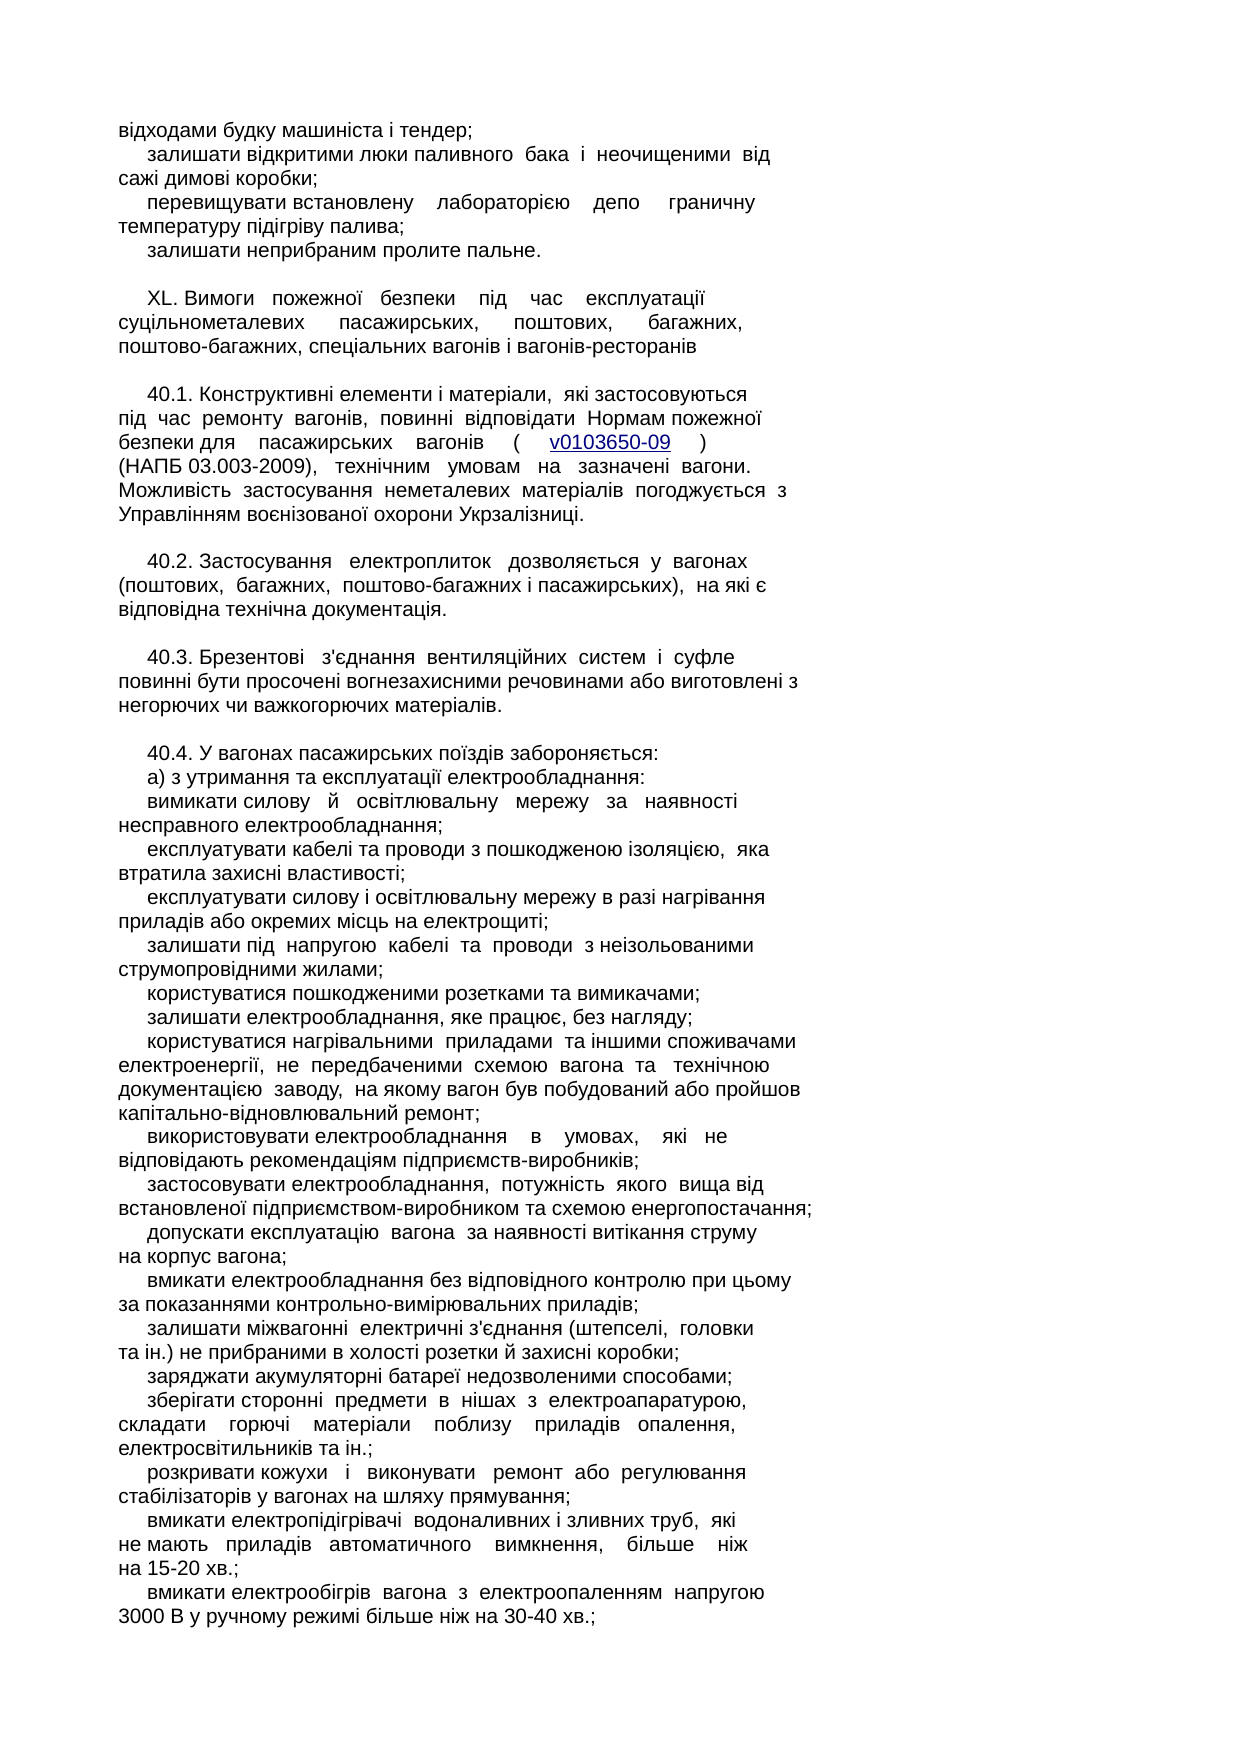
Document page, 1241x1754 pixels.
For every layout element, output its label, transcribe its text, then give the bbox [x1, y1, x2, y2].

text користуватися пошкодженими розетками та вимикачами; [118, 981, 1122, 1004]
text капітально-відновлювальний ремонт; [118, 1100, 1122, 1124]
text та ін.) не прибраними в холості розетки й захисні коробки; [118, 1340, 1122, 1364]
text документацією заводу, на якому вагон був побудований або пройшов [118, 1076, 1122, 1100]
text на 15-20 хв.; [118, 1556, 1122, 1579]
text зберігати сторонні предмети в нішах з електроапаратурою, [118, 1388, 1122, 1412]
text стабілізаторів у вагонах на шляху прямування; [118, 1484, 1122, 1508]
text складати горючі матеріали поблизу приладів опалення, [118, 1412, 1122, 1436]
text температуру підігріву палива; [118, 214, 1122, 238]
text допускати експлуатацію вагона за наявності витікання струму [118, 1220, 1122, 1244]
text експлуатувати силову і освітлювальну мережу в разі нагрівання [118, 885, 1122, 909]
text 40.4. У вагонах пасажирських поїздів забороняється: [118, 741, 1122, 765]
text струмопровідними жилами; [118, 957, 1122, 981]
text експлуатувати кабелі та проводи з пошкодженою ізоляцією, яка [118, 837, 1122, 861]
text за показаннями контрольно-вимірювальних приладів; [118, 1292, 1122, 1316]
text а) з утримання та експлуатації електрообладнання: [118, 765, 1122, 789]
text залишати неприбраним пролите пальне. [118, 238, 1122, 262]
text Управлінням воєнізованої охорони Укрзалізниці. [118, 501, 1122, 525]
text вмикати електрообігрів вагона з електроопаленням напругою [118, 1579, 1122, 1603]
text відповідають рекомендаціям підприємств-виробників; [118, 1148, 1122, 1172]
text негорючих чи важкогорючих матеріалів. [118, 693, 1122, 717]
text відповідна технічна документація. [118, 597, 1122, 621]
text залишати відкритими люки паливного бака і неочищеними від [118, 142, 1122, 166]
text застосовувати електрообладнання, потужність якого вища від [118, 1172, 1122, 1196]
text залишати міжвагонні електричні з'єднання (штепселі, головки [118, 1316, 1122, 1340]
text на корпус вагона; [118, 1244, 1122, 1268]
text вмикати електрообладнання без відповідного контролю при цьому [118, 1268, 1122, 1292]
text під час ремонту вагонів, повинні відповідати Нормам пожежної [118, 406, 1122, 429]
text (поштових, багажних, поштово-багажних і пасажирських), на які є [118, 573, 1122, 597]
text залишати під напругою кабелі та проводи з неізольованими [118, 933, 1122, 957]
text користуватися нагрівальними приладами та іншими споживачами [118, 1028, 1122, 1052]
text електроенергії, не передбаченими схемою вагона та технічною [118, 1052, 1122, 1076]
text електросвітильників та ін.; [118, 1436, 1122, 1460]
text 40.3. Брезентові з'єднання вентиляційних систем і суфле [118, 645, 1122, 669]
text (НАПБ 03.003-2009), технічним умовам на зазначені вагони. [118, 453, 1122, 477]
text поштово-багажних, спеціальних вагонів і вагонів-ресторанів [118, 334, 1122, 358]
text втратила захисні властивості; [118, 861, 1122, 885]
text суцільнометалевих пасажирських, поштових, багажних, [118, 310, 1122, 334]
text 40.2. Застосування електроплиток дозволяється у вагонах [118, 549, 1122, 573]
text не мають приладів автоматичного вимкнення, більше ніж [118, 1532, 1122, 1556]
text сажі димові коробки; [118, 166, 1122, 190]
text розкривати кожухи і виконувати ремонт або регулювання [118, 1460, 1122, 1484]
text використовувати електрообладнання в умовах, які не [118, 1124, 1122, 1148]
text вимикати силову й освітлювальну мережу за наявності [118, 789, 1122, 813]
text безпеки для пасажирських вагонів ( v0103650-09 ) [118, 429, 1122, 453]
text XL. Вимоги пожежної безпеки під час експлуатації [118, 286, 1122, 310]
text залишати електрообладнання, яке працює, без нагляду; [118, 1004, 1122, 1028]
text вмикати електропідігрівачі водоналивних і зливних труб, які [118, 1508, 1122, 1532]
text встановленої підприємством-виробником та схемою енергопостачання; [118, 1196, 1122, 1220]
text несправного електрообладнання; [118, 813, 1122, 837]
text перевищувати встановлену лабораторією депо граничну [118, 190, 1122, 214]
text заряджати акумуляторні батареї недозволеними способами; [118, 1364, 1122, 1388]
text Можливість застосування неметалевих матеріалів погоджується з [118, 477, 1122, 501]
text повинні бути просочені вогнезахисними речовинами або виготовлені з [118, 669, 1122, 693]
text приладів або окремих місць на електрощиті; [118, 909, 1122, 933]
text 40.1. Конструктивні елементи і матеріали, які застосовуються [118, 382, 1122, 406]
text відходами будку машиніста і тендер; [118, 118, 1122, 142]
text 3000 В у ручному режимі більше ніж на 30-40 хв.; [118, 1603, 1122, 1627]
